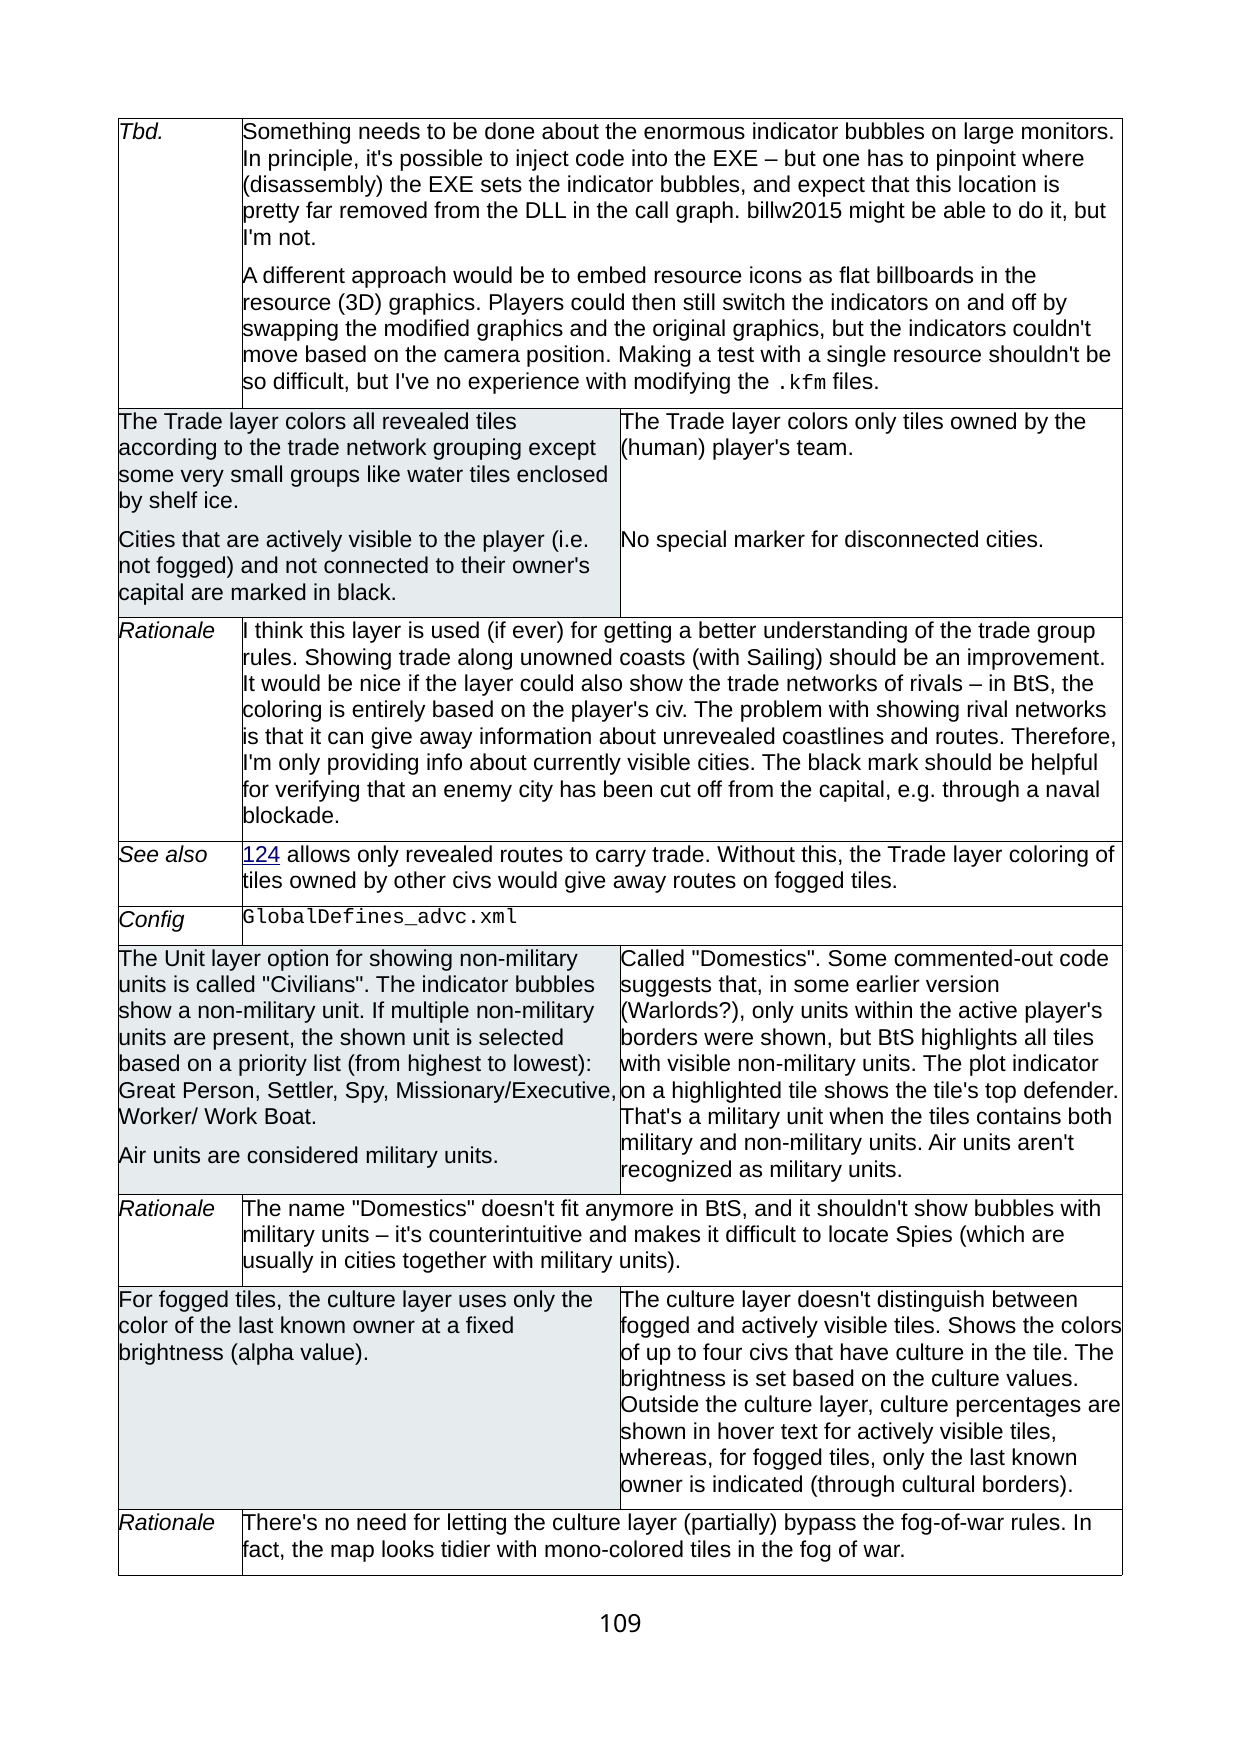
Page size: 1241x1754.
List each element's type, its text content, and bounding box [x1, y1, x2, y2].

table_cell Rationale [119, 1510, 242, 1574]
table_cell Rationale [119, 1195, 242, 1286]
table_cell For fogged tiles, the culture layer uses only the color of the last known owner at a fixed brightness (alpha value). [119, 1287, 620, 1509]
table_cell The Unit layer option for showing non-military units is called "Civilians". The indicator bubbles show a non-military unit. If multiple non-military units are present, the shown unit is selected based on a priority list (from highest to lowest): Great Person, Settler, Spy, Missionary/Executive, Worker/ Work Boat. Air units are considered military units. [119, 946, 620, 1194]
table_cell GlobalDefines_advc.xml [243, 907, 1122, 945]
table_cell The culture layer doesn't distinguish between fogged and actively visible tiles. Shows the colors of up to four civs that have culture in the tile. The brightness is set based on the culture values. Outside the culture layer, culture percentages are shown in hover text for actively visible tiles, whereas, for fogged tiles, only the last known owner is indicated (through cultural borders). [621, 1287, 1122, 1509]
table_cell Something needs to be done about the enormous indicator bubbles on large monitors. In principle, it's possible to inject code into the EXE – but one has to pinpoint where (disassembly) the EXE sets the indicator bubbles, and expect that this location is pretty far removed from the DLL in the call graph. billw2015 might be able to do it, but I'm not. A different approach would be to embed resource icons as flat billboards in the resource (3D) graphics. Players could then still switch the indicators on and off by swapping the modified graphics and the original graphics, but the indicators couldn't move based on the camera position. Making a test with a single resource shouldn't be so difficult, but I've no experience with modifying the .kfm files. [243, 119, 1122, 408]
table_cell The name "Domestics" doesn't fit anymore in BtS, and it shouldn't show bubbles with military units – it's counterintuitive and makes it difficult to locate Spies (which are usually in cities together with military units). [243, 1195, 1122, 1286]
table_cell The Trade layer colors only tiles owned by the (human) player's team. No special marker for disconnected cities. [621, 409, 1122, 617]
table_cell I think this layer is used (if ever) for getting a better understanding of the trade group rules. Showing trade along unowned coasts (with Sailing) should be an improvement. It would be nice if the layer could also show the trade networks of rivals – in BtS, the coloring is entirely based on the player's civ. The problem with showing rival networks is that it can give away information about unrevealed coastlines and routes. Therefore, I'm only providing info about currently visible cities. The black mark should be helpful for verifying that an enemy city has been cut off from the capital, e.g. through a naval blockade. [243, 618, 1122, 841]
table_cell Tbd. [119, 119, 242, 408]
table_cell See also [119, 842, 242, 906]
table_cell There's no need for letting the culture layer (partially) bypass the fog-of-war rules. In fact, the map looks tidier with mono-colored tiles in the fog of war. [243, 1510, 1122, 1574]
table_cell 124 allows only revealed routes to carry trade. Without this, the Trade layer coloring of tiles owned by other civs would give away routes on fogged tiles. [243, 842, 1122, 906]
table_cell Config [119, 907, 242, 945]
table_cell Called "Domestics". Some commented-out code suggests that, in some earlier version (Warlords?), only units within the active player's borders were shown, but BtS highlights all tiles with visible non-military units. The plot indicator on a highlighted tile shows the tile's top defender. That's a military unit when the tiles contains both military and non-military units. Air units aren't recognized as military units. [621, 946, 1122, 1194]
table_cell Rationale [119, 618, 242, 841]
table_cell The Trade layer colors all revealed tiles according to the trade network grouping except some very small groups like water tiles enclosed by shelf ice. Cities that are actively visible to the player (i.e. not fogged) and not connected to their owner's capital are marked in black. [119, 409, 620, 617]
